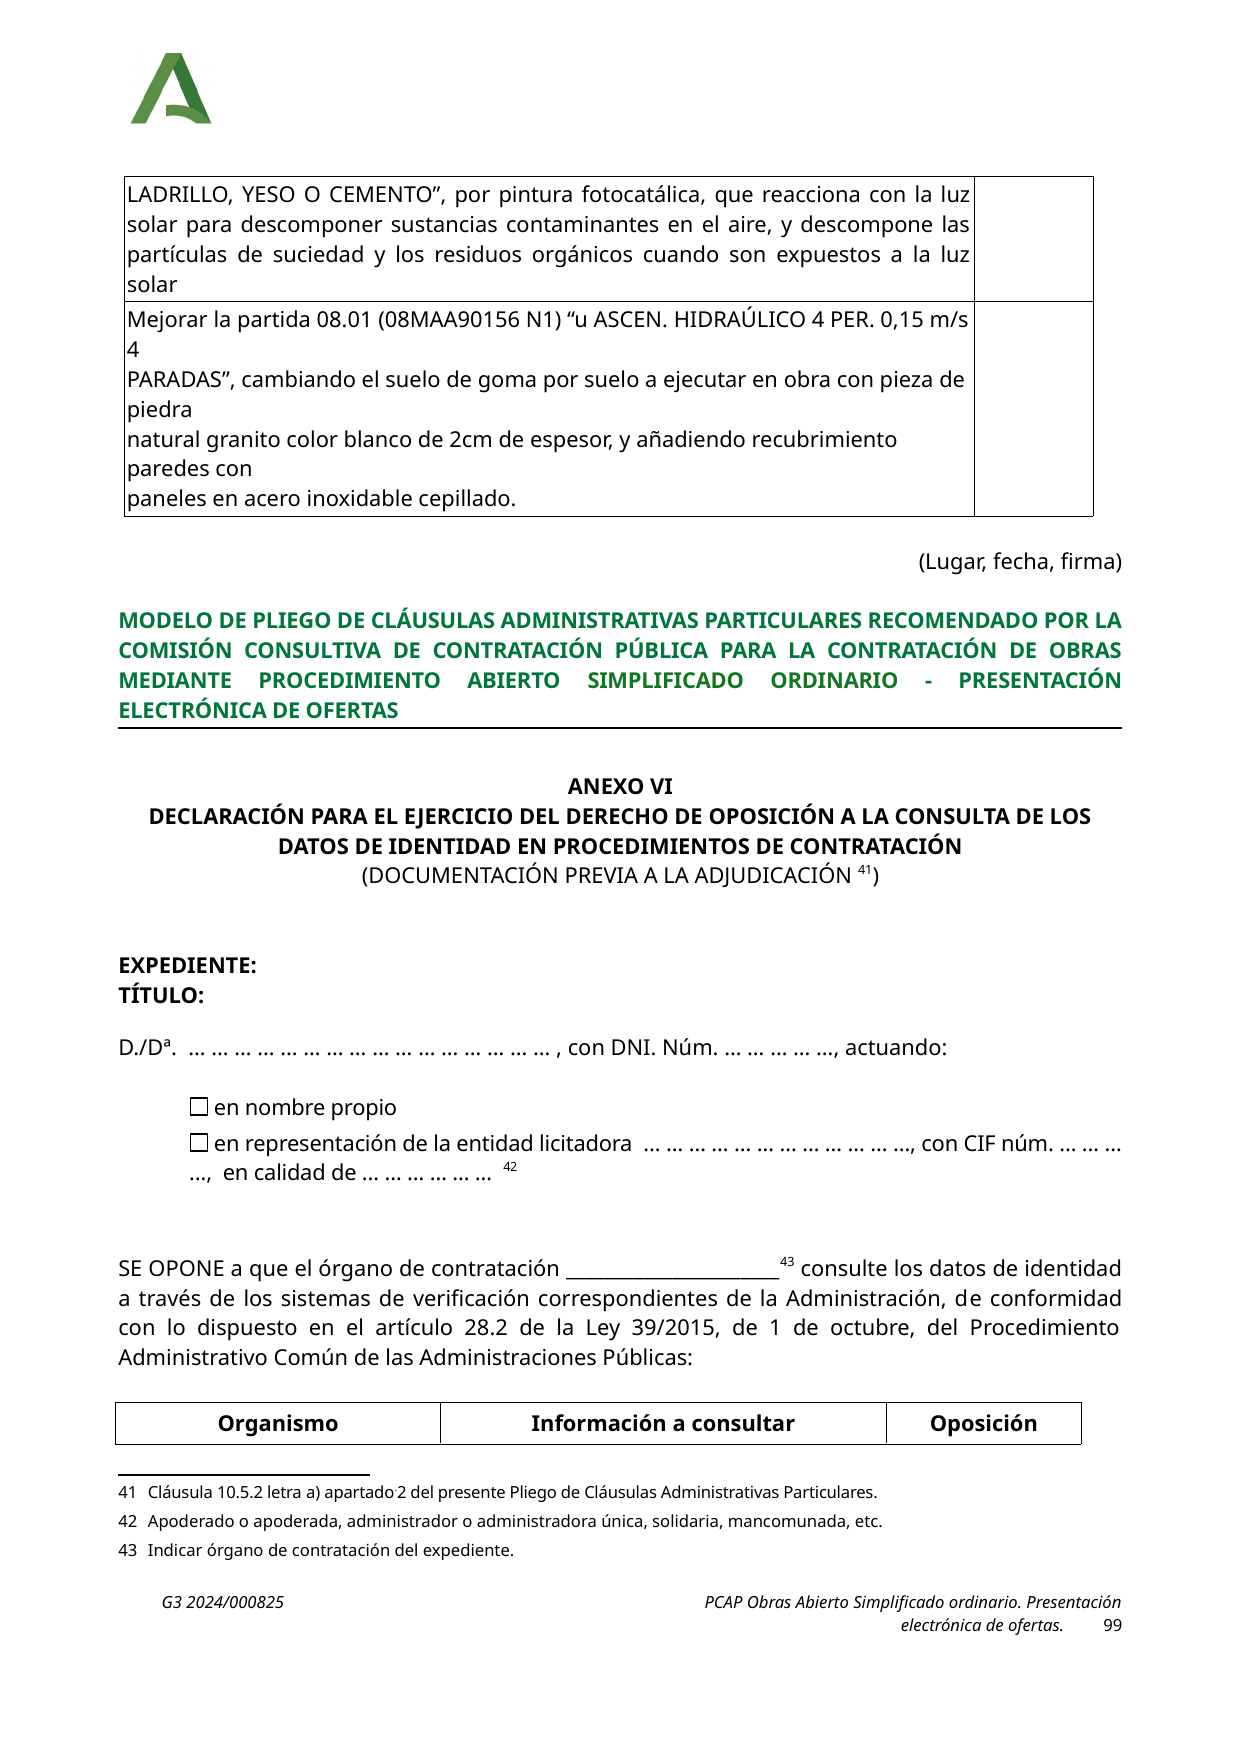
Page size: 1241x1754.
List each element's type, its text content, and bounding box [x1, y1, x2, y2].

table_header Oposición [887, 1403, 1081, 1443]
table_cell Mejorar la partida 08.01 (08MAA90156 N1) “u ASCEN. HIDRAÚLICO 4 PER. 0,15 m/s 4 PARADAS”, cambiando el suelo de goma por suelo a ejecutar en obra con pieza de piedra natural granito color blanco de 2cm de espesor, y añadiendo recubrimiento paredes con paneles en acero inoxidable cepillado. [125, 302, 974, 516]
text DECLARACIÓN PARA EL EJERCICIO DEL DERECHO DE OPOSICIÓN A LA CONSULTA DE LOS DATOS DE IDENTIDAD EN PROCEDIMIENTOS DE CONTRATACIÓN [118, 801, 1122, 860]
text TÍTULO: [118, 979, 1122, 1009]
text Indicar órgano de contratación del expediente. [118, 1538, 1122, 1561]
text (DOCUMENTACIÓN PREVIA A LA ADJUDICACIÓN ) [118, 860, 1122, 890]
text D./Dª. … … … … … … … … … … … … … … … … , con DNI. Núm. … … … … …, actuando: [118, 1032, 1122, 1062]
text SE OPONE a que el órgano de contratación ______________________ consulte los datos de identidad a través de los sistemas de verificación correspondientes de la Administración, de conformidad con lo dispuesto en el artículo 28.2 de la Ley 39/2015, de 1 de octubre, del Procedimiento Administrativo Común de las Administraciones Públicas: [118, 1253, 1122, 1372]
text en nombre propio [189, 1092, 1122, 1121]
table_cell [975, 302, 1093, 516]
table_header Organismo [116, 1403, 440, 1443]
table_header Información a consultar [441, 1403, 886, 1443]
text Cláusula 10.5.2 letra a) apartado.2 del presente Pliego de Cláusulas Administrativas Particulares. [118, 1481, 1122, 1504]
text Apoderado o apoderada, administrador o administradora única, solidaria, mancomunada, etc. [118, 1509, 1122, 1532]
text en representación de la entidad licitadora … … … … … … … … … … … …, con CIF núm. … … … …, en calidad de … … … … … … [189, 1127, 1122, 1187]
table_header LADRILLO, YESO O CEMENTO”, por pintura fotocatálica, que reacciona con la luz solar para descomponer sustancias contaminantes en el aire, y descompone las partículas de suciedad y los residuos orgánicos cuando son expuestos a la luz solar [125, 177, 974, 301]
table_header [975, 177, 1093, 301]
text (Lugar, fecha, firma) [118, 546, 1122, 576]
text MODELO DE PLIEGO DE CLÁUSULAS ADMINISTRATIVAS PARTICULARES RECOMENDADO POR LA COMISIÓN CONSULTIVA DE CONTRATACIÓN PÚBLICA PARA LA CONTRATACIÓN DE OBRAS MEDIANTE PROCEDIMIENTO ABIERTO SIMPLIFICADO ORDINARIO - PRESENTACIÓN ELECTRÓNICA DE OFERTAS [118, 605, 1122, 727]
picture [127, 48, 216, 128]
text EXPEDIENTE: [118, 950, 1122, 979]
text ANEXO VI [118, 771, 1122, 801]
